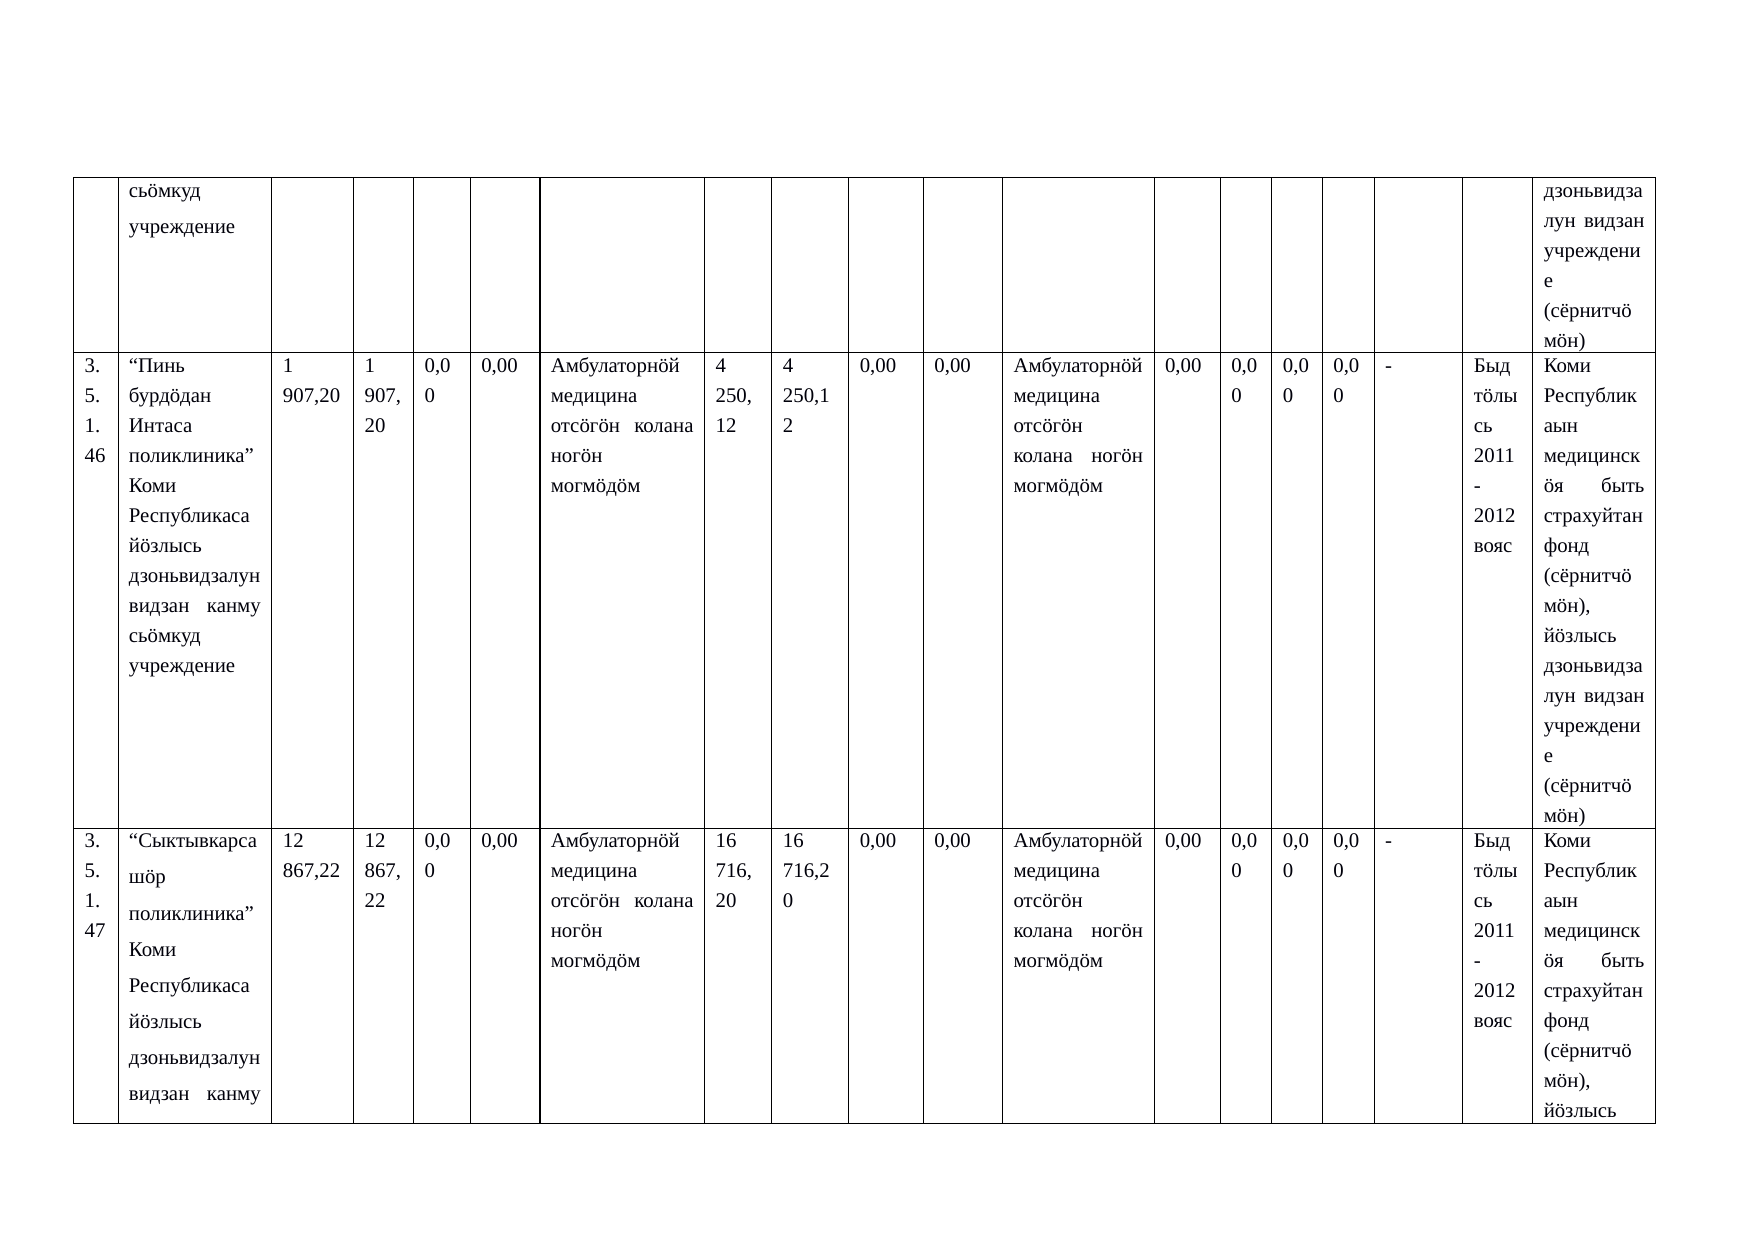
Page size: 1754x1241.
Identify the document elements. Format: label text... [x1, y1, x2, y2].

table_cell Амбулаторнӧй медицина отсӧгӧн колана ногӧн могмӧдӧм [541, 353, 704, 827]
table_cell [1323, 178, 1374, 352]
table_cell 0,00 [1323, 829, 1374, 1122]
table_cell [272, 178, 353, 352]
table_cell 3.5.1.47 [74, 829, 118, 1122]
table_cell Быд тӧлысь 2011-2012 вояс [1463, 829, 1532, 1122]
table_cell 0,00 [1323, 353, 1374, 827]
table_cell 1 907,20 [354, 353, 413, 827]
table_cell 0,00 [1272, 829, 1322, 1122]
table_cell [1155, 178, 1220, 352]
table_cell [1463, 178, 1532, 352]
table_cell 0,00 [924, 353, 1002, 827]
table_cell 0,00 [849, 353, 923, 827]
table_cell [705, 178, 771, 352]
table_cell 4 250,12 [705, 353, 771, 827]
table_cell Амбулаторнӧй медицина отсӧгӧн колана ногӧн могмӧдӧм [1003, 353, 1154, 827]
table_cell Быд тӧлысь 2011-2012 вояс [1463, 353, 1532, 827]
table_cell 4 250,12 [772, 353, 848, 827]
table_cell [354, 178, 413, 352]
table_cell - [1375, 829, 1462, 1122]
table_cell [74, 178, 118, 352]
table_cell [924, 178, 1002, 352]
table_cell [541, 178, 704, 352]
table_cell 0,00 [1155, 353, 1220, 827]
table_cell дзоньвидзалун видзан учреждение (сёрнитчӧмӧн) [1533, 178, 1655, 352]
table_cell - [1375, 353, 1462, 827]
table_cell - [1375, 178, 1462, 352]
table_cell Коми Республикаын медицинскӧя быть страхуйтан фонд (сёрнитчӧмӧн), йӧзлысь [1533, 829, 1655, 1122]
table_cell [1272, 178, 1322, 352]
table_cell сьӧмкуд учреждение [119, 178, 271, 352]
table_cell 3.5.1.46 [74, 353, 118, 827]
table_cell “Пинь бурдӧдан Интаса поликлиника” Коми Республикаса йӧзлысь дзоньвидзалун видзан канму сьӧмкуд учреждение [119, 353, 271, 827]
table_cell 0,00 [414, 353, 470, 827]
table_cell [1221, 178, 1271, 352]
table_cell [1003, 178, 1154, 352]
table_cell Амбулаторнӧй медицина отсӧгӧн колана ногӧн могмӧдӧм [541, 829, 704, 1122]
table_cell 16 716,20 [772, 829, 848, 1122]
table_cell 12 867,22 [272, 829, 353, 1122]
table_cell 0,00 [1272, 353, 1322, 827]
table_cell 16 716,20 [705, 829, 771, 1122]
table_cell [414, 178, 470, 352]
table_cell Амбулаторнӧй медицина отсӧгӧн колана ногӧн могмӧдӧм [1003, 829, 1154, 1122]
table_cell [471, 178, 539, 352]
table_cell 0,00 [471, 353, 539, 827]
table_cell 0,00 [414, 829, 470, 1122]
table_cell 1 907,20 [272, 353, 353, 827]
table_cell 0,00 [471, 829, 539, 1122]
table_cell 0,00 [849, 829, 923, 1122]
table_cell [772, 178, 848, 352]
table_cell 0,00 [1221, 353, 1271, 827]
table_cell 0,00 [1155, 829, 1220, 1122]
table_cell 0,00 [924, 829, 1002, 1122]
table_cell Коми Республикаын медицинскӧя быть страхуйтан фонд (сёрнитчӧмӧн), йӧзлысь дзоньвидзалун видзан учреждение (сёрнитчӧмӧн) [1533, 353, 1655, 827]
table_cell 0,00 [1221, 829, 1271, 1122]
table_cell [849, 178, 923, 352]
table_cell “Сыктывкарса шӧр поликлиника” Коми Республикаса йӧзлысь дзоньвидзалун видзан канму [119, 829, 271, 1122]
table_cell 12 867,22 [354, 829, 413, 1122]
